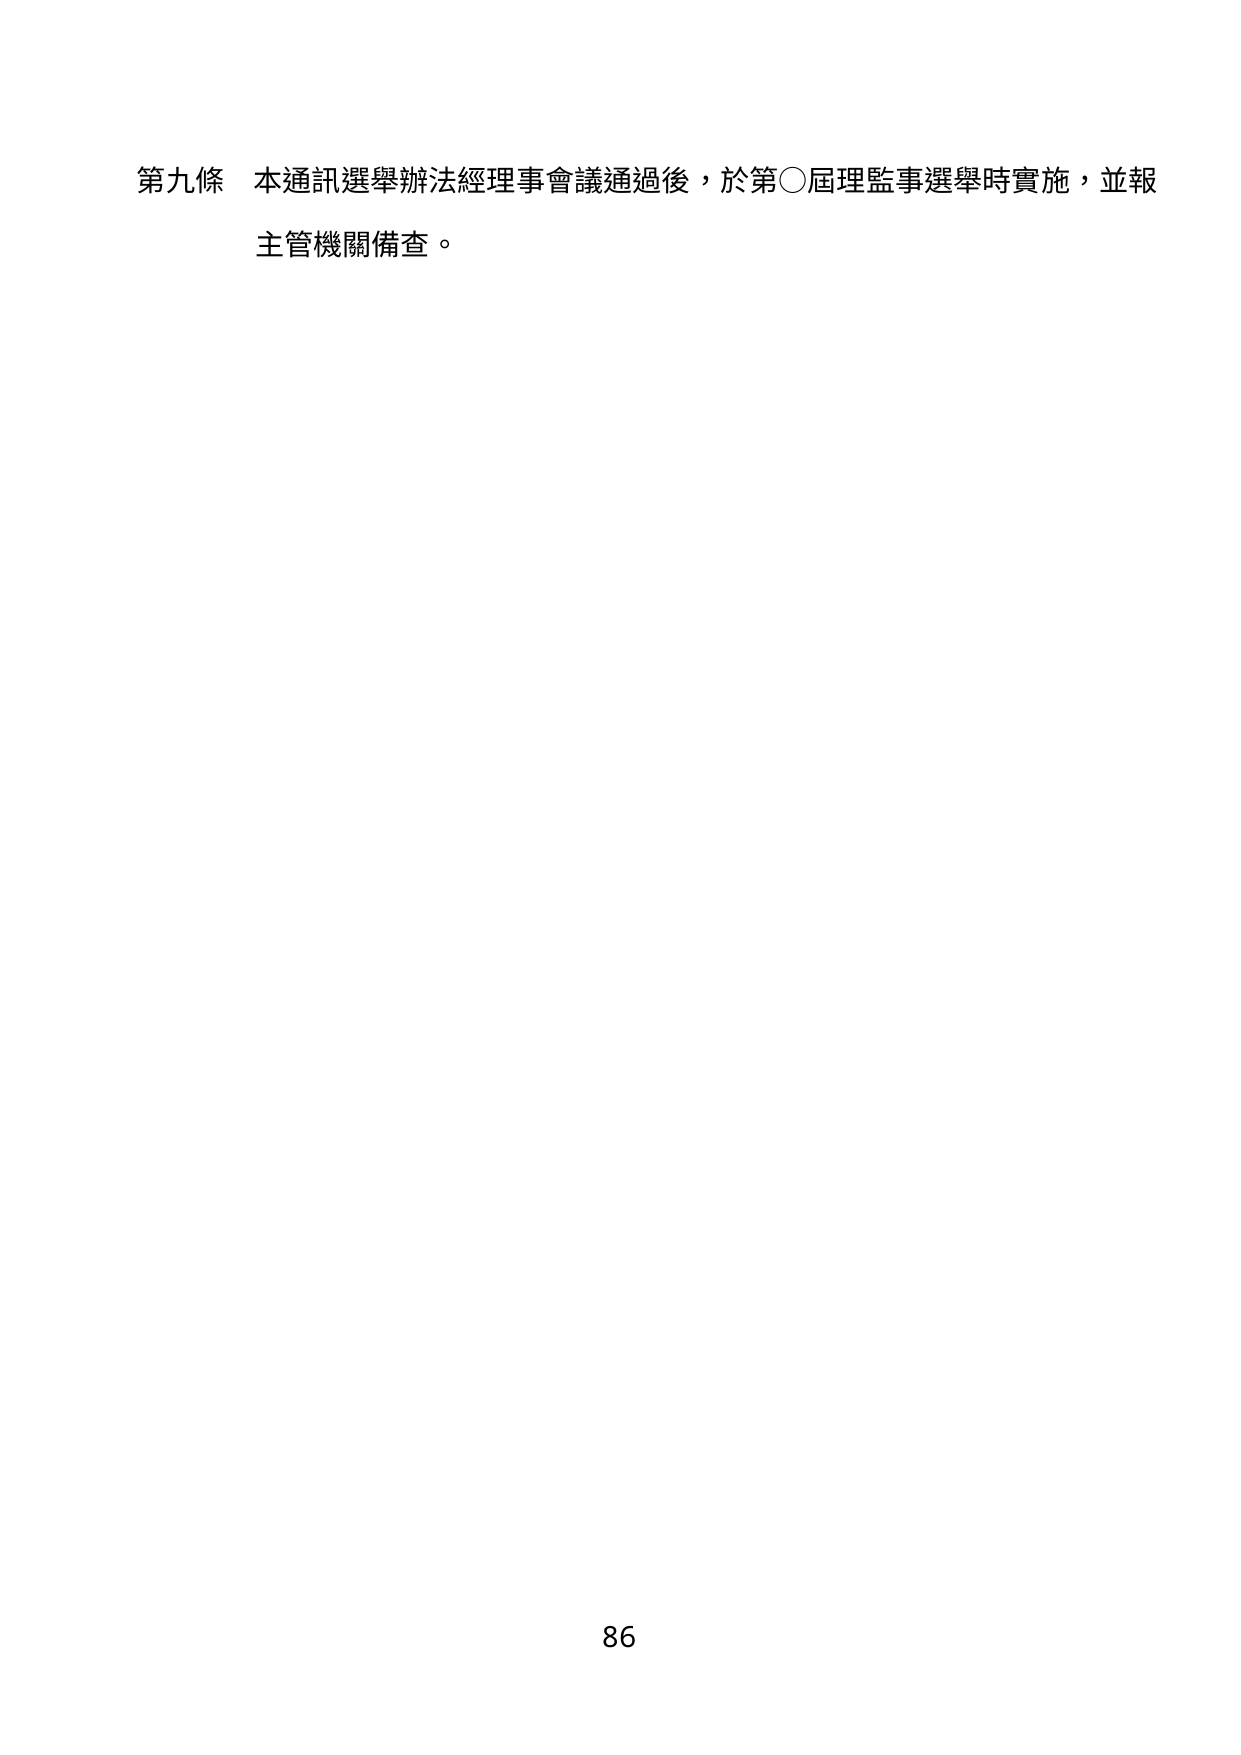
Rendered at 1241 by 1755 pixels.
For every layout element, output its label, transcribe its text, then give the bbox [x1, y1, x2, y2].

text 第九條 本通訊選舉辦法經理事會議通過後，於第○屆理監事選舉時實施，並報主管機關備查。 [137, 158, 1164, 263]
